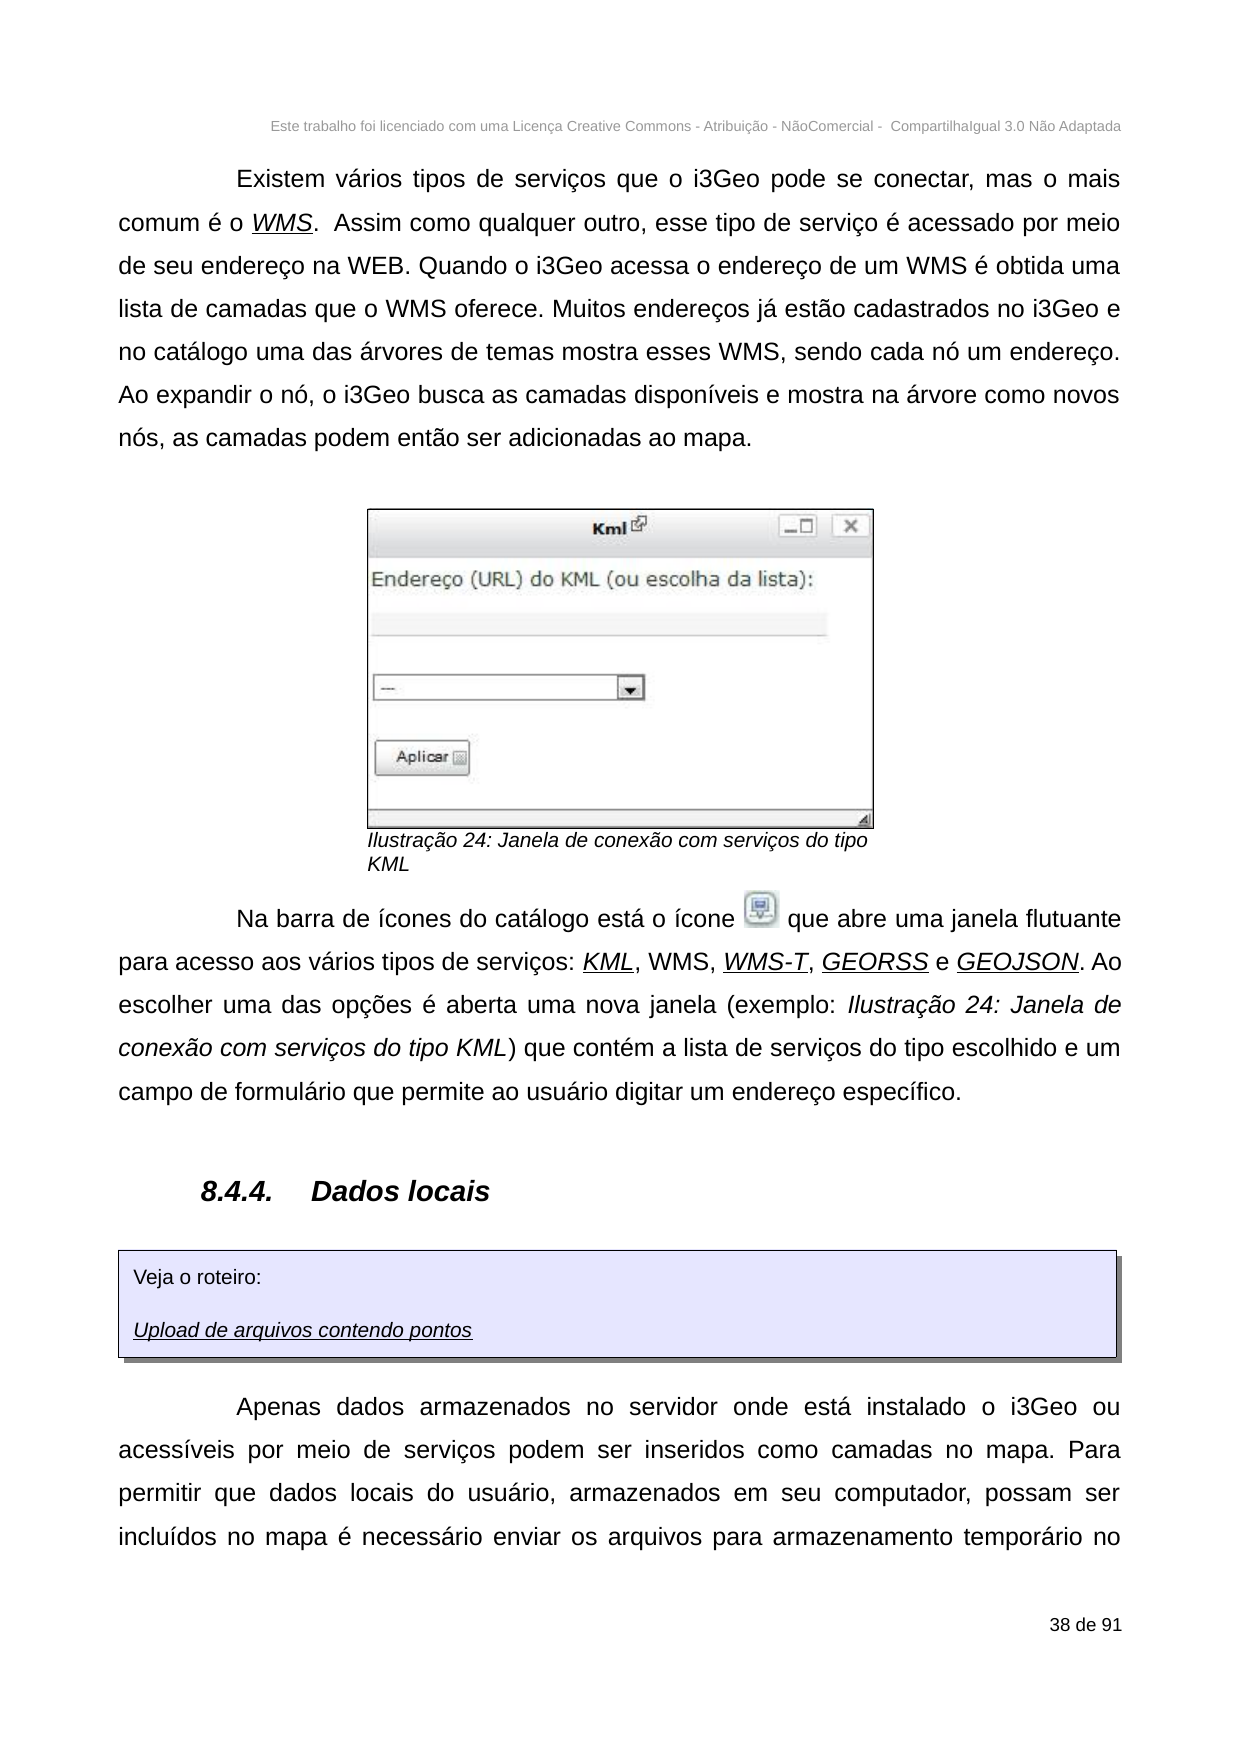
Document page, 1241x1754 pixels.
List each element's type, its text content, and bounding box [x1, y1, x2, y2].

text Veja o roteiro: [119, 1251, 1116, 1288]
text Upload de arquivos contendo pontos [119, 1303, 1116, 1357]
subtitle Dados locais [163, 1174, 1122, 1208]
picture [368, 510, 873, 828]
text Ilustração 24: Janela de conexão com serviços do tipo KML [367, 829, 873, 876]
picture [743, 890, 780, 928]
text Na barra de ícones do catálogo está o ícone que abre uma janela flutuante para acesso aos vários tipos de serviços: KML, WMS, WMS-T, GEORSS e GEOJSON. Ao escolher uma das opções é aberta uma nova janela (exemplo: Ilustração 24: Janela de conexão com serviços do tipo KML) que contém a lista de serviços do tipo escolhido e um campo de formulário que permite ao usuário digitar um endereço específico. [118, 496, 1122, 1105]
text Apenas dados armazenados no servidor onde está instalado o i3Geo ou acessíveis por meio de serviços podem ser inseridos como camadas no mapa. Para permitir que dados locais do usuário, armazenados em seu computador, possam ser incluídos no mapa é necessário enviar os arquivos para armazenamento temporário no [118, 1392, 1122, 1550]
text Existem vários tipos de serviços que o i3Geo pode se conectar, mas o mais comum é o WMS. Assim como qualquer outro, esse tipo de serviço é acessado por meio de seu endereço na WEB. Quando o i3Geo acessa o endereço de um WMS é obtida uma lista de camadas que o WMS oferece. Muitos endereços já estão cadastrados no i3Geo e no catálogo uma das árvores de temas mostra esses WMS, sendo cada nó um endereço. Ao expandir o nó, o i3Geo busca as camadas disponíveis e mostra na árvore como novos nós, as camadas podem então ser adicionadas ao mapa. [118, 164, 1122, 452]
